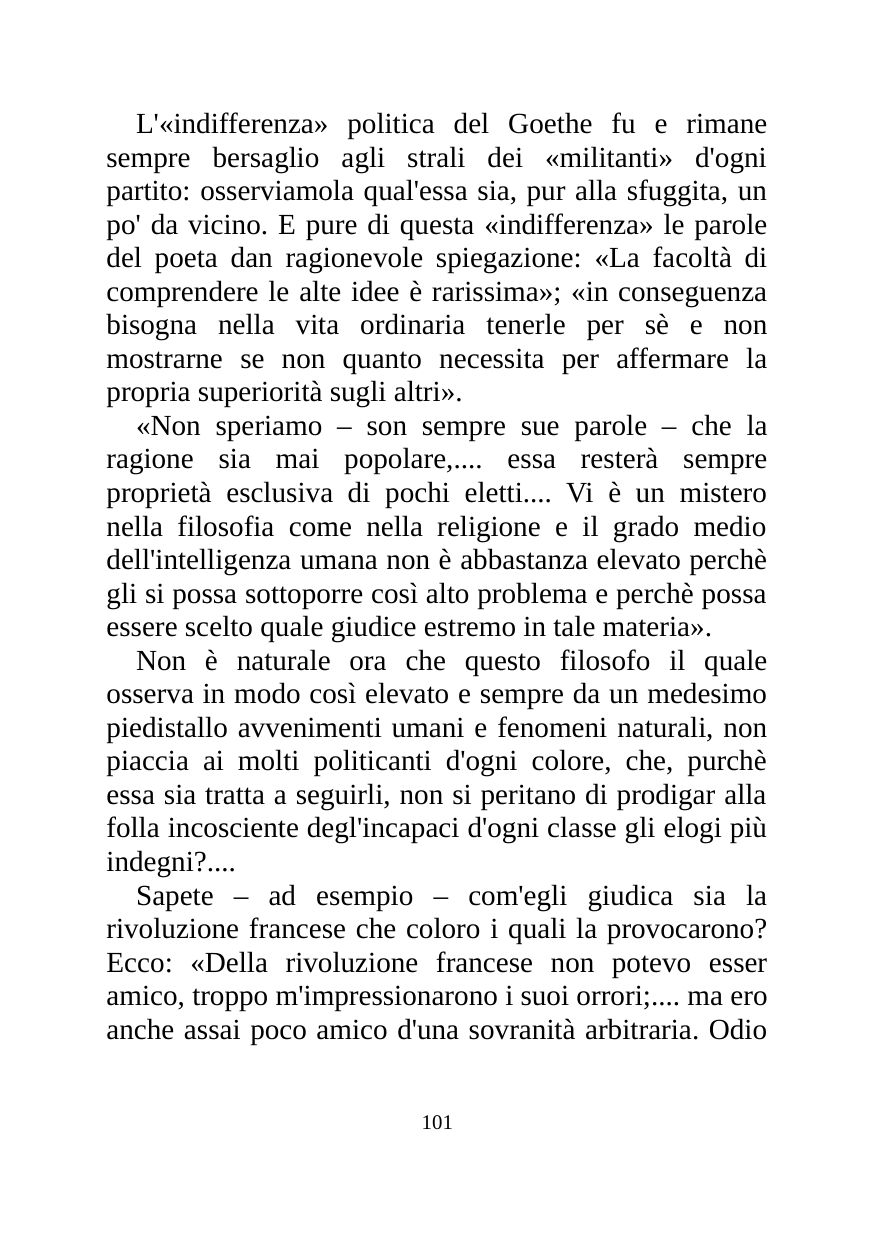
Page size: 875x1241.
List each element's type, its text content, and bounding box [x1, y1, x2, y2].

text Non è naturale ora che questo filosofo il quale osserva in modo così elevato e sempre da un medesimo piedistallo avvenimenti umani e fenomeni naturali, non piaccia ai molti politicanti d'ogni colore, che, purchè essa sia tratta a seguirli, non si peritano di prodigar alla folla incosciente degl'incapaci d'ogni classe gli elogi più indegni?.... [106, 643, 768, 878]
text «Non speriamo – son sempre sue parole – che la ragione sia mai popolare,.... essa resterà sempre proprietà esclusiva di pochi eletti.... Vi è un mistero nella filosofia come nella religione e il grado medio dell'intelligenza umana non è abbastanza elevato perchè gli si possa sottoporre così alto problema e perchè possa essere scelto quale giudice estremo in tale materia». [106, 408, 768, 643]
text Sapete – ad esempio – com'egli giudica sia la rivoluzione francese che coloro i quali la provocarono? Ecco: «Della rivoluzione francese non potevo esser amico, troppo m'impressionarono i suoi orrori;.... ma ero anche assai poco amico d'una sovranità arbitraria. Odio [106, 878, 768, 1045]
text L'«indifferenza» politica del Goethe fu e rimane sempre bersaglio agli strali dei «militanti» d'ogni partito: osserviamola qual'essa sia, pur alla sfuggita, un po' da vicino. E pure di questa «indifferenza» le parole del poeta dan ragionevole spiegazione: «La facoltà di comprendere le alte idee è rarissima»; «in conseguenza bisogna nella vita ordinaria tenerle per sè e non mostrarne se non quanto necessita per affermare la propria superiorità sugli altri». [106, 106, 768, 408]
